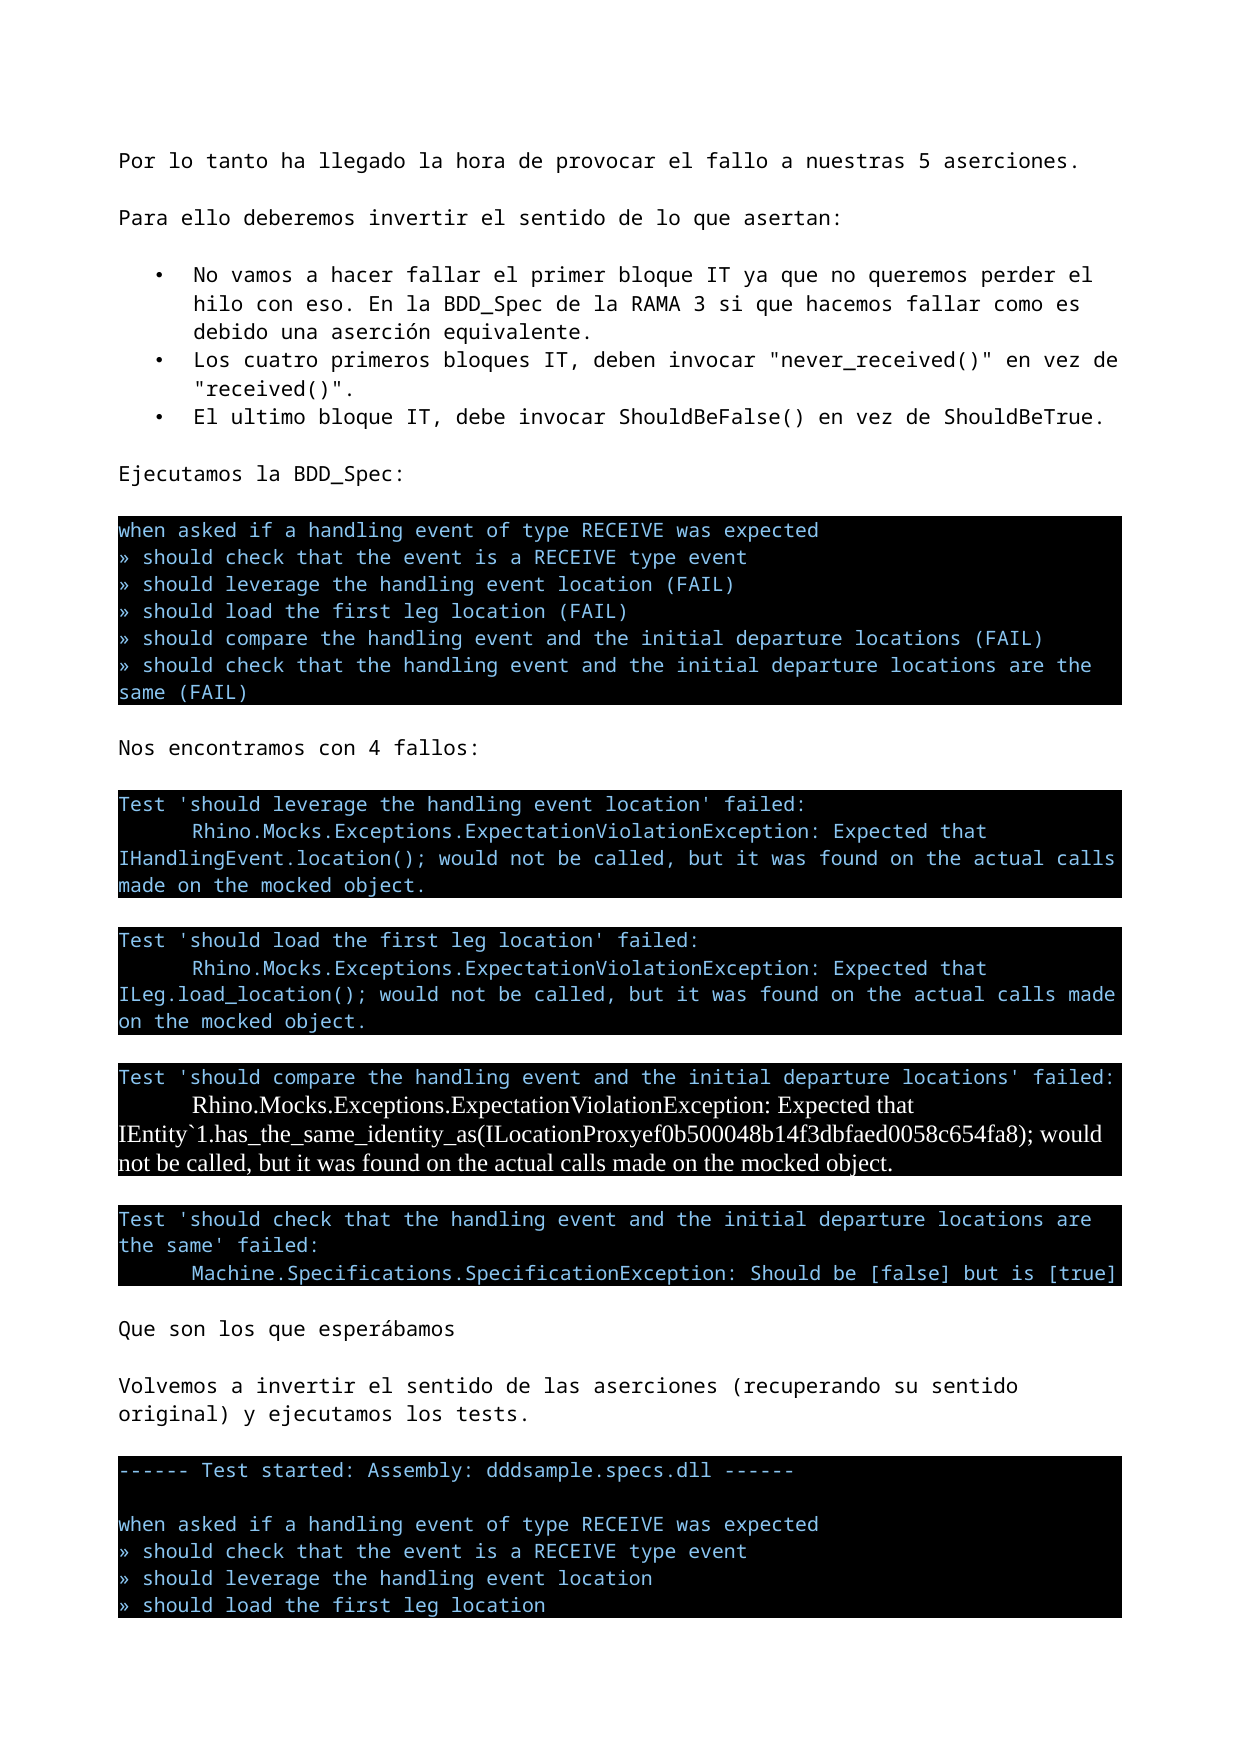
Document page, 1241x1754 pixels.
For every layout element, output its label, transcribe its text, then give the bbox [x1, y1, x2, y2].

list No vamos a hacer fallar el primer bloque IT ya que no queremos perder el hilo con eso. En la BDD_Spec de la RAMA 3 si que hacemos fallar como es debido una aserción equivalente. [156, 260, 1122, 346]
text Para ello deberemos invertir el sentido de lo que asertan: [118, 203, 1122, 232]
text Nos encontramos con 4 fallos: [118, 733, 1122, 762]
text Volvemos a invertir el sentido de las aserciones (recuperando su sentido original) y ejecutamos los tests. [118, 1371, 1122, 1428]
text Rhino.Mocks.Exceptions.ExpectationViolationException: Expected that IEntity`1.has_the_same_identity_as(ILocationProxyef0b500048b14f3dbfaed0058c654fa8); would not be called, but it was found on the actual calls made on the mocked object. [118, 1090, 1122, 1176]
text Test 'should compare the handling event and the initial departure locations' failed: [118, 1063, 1122, 1090]
text Rhino.Mocks.Exceptions.ExpectationViolationException: Expected that IHandlingEvent.location(); would not be called, but it was found on the actual calls made on the mocked object. [118, 817, 1122, 898]
text Por lo tanto ha llegado la hora de provocar el fallo a nuestras 5 aserciones. [118, 147, 1122, 175]
text Rhino.Mocks.Exceptions.ExpectationViolationException: Expected that ILeg.load_location(); would not be called, but it was found on the actual calls made on the mocked object. [118, 954, 1122, 1035]
text Machine.Specifications.SpecificationException: Should be [false] but is [true] [118, 1259, 1122, 1286]
list Los cuatro primeros bloques IT, deben invocar "never_received()" en vez de "received()". [156, 346, 1122, 402]
text » should compare the handling event and the initial departure locations (FAIL) [118, 624, 1122, 651]
text Test 'should check that the handling event and the initial departure locations are the same' failed: [118, 1205, 1122, 1259]
text » should leverage the handling event location (FAIL) [118, 570, 1122, 597]
text » should check that the handling event and the initial departure locations are the same (FAIL) [118, 651, 1122, 705]
text Test 'should load the first leg location' failed: [118, 927, 1122, 954]
text Ejecutamos la BDD_Spec: [118, 459, 1122, 488]
text ------ Test started: Assembly: dddsample.specs.dll ------ [118, 1456, 1122, 1483]
text » should check that the event is a RECEIVE type event [118, 543, 1122, 570]
text when asked if a handling event of type RECEIVE was expected [118, 516, 1122, 543]
text » should load the first leg location (FAIL) [118, 597, 1122, 624]
text » should check that the event is a RECEIVE type event [118, 1537, 1122, 1564]
list El ultimo bloque IT, debe invocar ShouldBeFalse() en vez de ShouldBeTrue. [156, 402, 1122, 431]
text Test 'should leverage the handling event location' failed: [118, 790, 1122, 817]
text » should leverage the handling event location [118, 1564, 1122, 1591]
text Que son los que esperábamos [118, 1314, 1122, 1343]
text when asked if a handling event of type RECEIVE was expected [118, 1510, 1122, 1537]
text » should load the first leg location [118, 1591, 1122, 1618]
